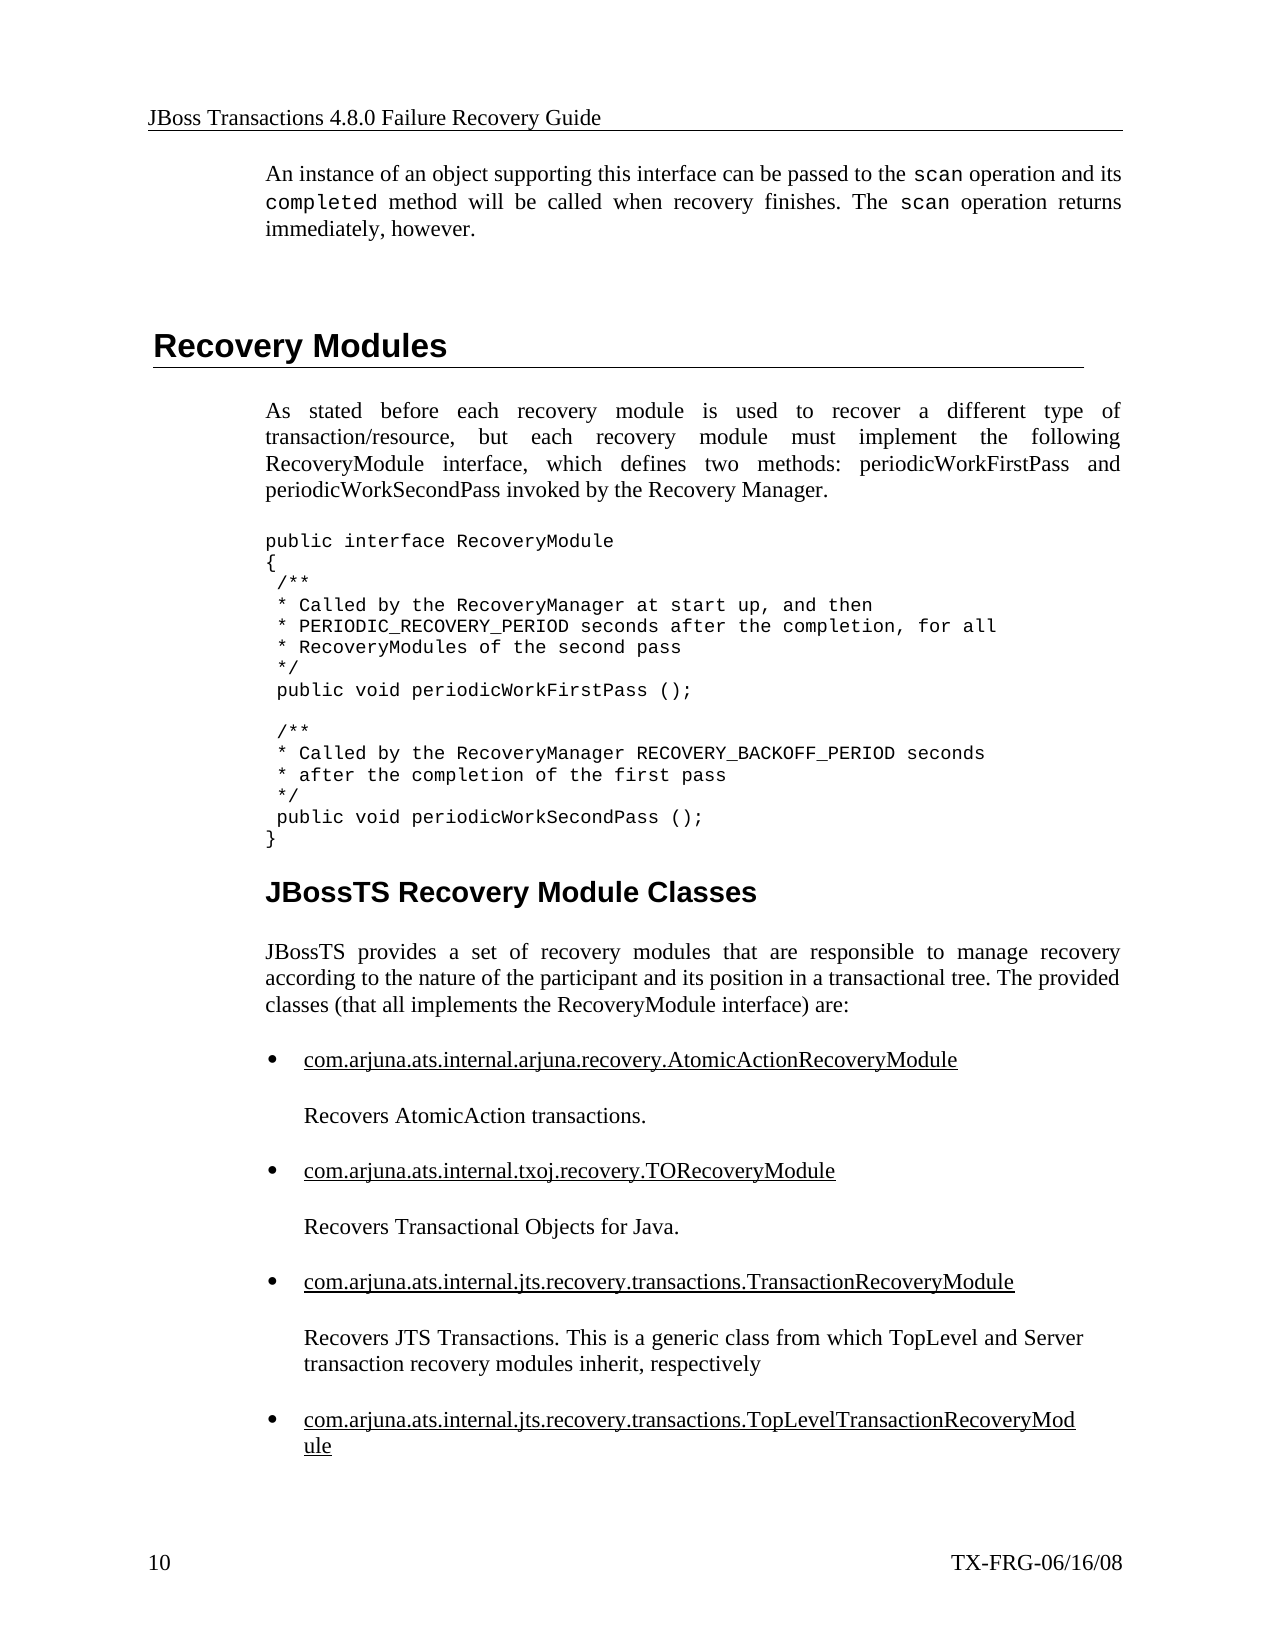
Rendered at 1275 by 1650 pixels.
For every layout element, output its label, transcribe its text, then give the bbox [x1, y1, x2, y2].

text JBossTS provides a set of recovery modules that are responsible to manage recovery according to the nature of the participant and its position in a transactional tree. The provided classes (that all implements the RecoveryModule interface) are: [265, 938, 1122, 1017]
text public interface RecoveryModule [265, 532, 1122, 553]
subtitle JBossTS Recovery Module Classes [153, 875, 1084, 909]
text * after the completion of the first pass [265, 765, 1122, 787]
text /** [265, 723, 1122, 744]
text * Called by the RecoveryManager at start up, and then [265, 595, 1122, 617]
list Recovers JTS Transactions. This is a generic class from which TopLevel and Server transaction recovery modules inherit, respectively [268, 1324, 1084, 1377]
list Recovers Transactional Objects for Java. [268, 1213, 1084, 1239]
text { [265, 553, 1122, 574]
text * PERIODIC_RECOVERY_PERIOD seconds after the completion, for all * RecoveryModules of the second pass [265, 617, 1122, 659]
list com.arjuna.ats.internal.arjuna.recovery.AtomicActionRecoveryModule [268, 1046, 1084, 1073]
text /** [265, 574, 1122, 595]
list com.arjuna.ats.internal.jts.recovery.transactions.TopLevelTransactionRecoveryModule [268, 1406, 1084, 1458]
list com.arjuna.ats.internal.jts.recovery.transactions.TransactionRecoveryModule [268, 1268, 1084, 1295]
list Recovers AtomicAction transactions. [268, 1102, 1084, 1128]
text } [265, 829, 1122, 850]
text */ [265, 787, 1122, 808]
text An instance of an object supporting this interface can be passed to the scan operation and its completed method will be called when recovery finishes. The scan operation returns immediately, however. [265, 160, 1122, 242]
text * Called by the RecoveryManager RECOVERY_BACKOFF_PERIOD seconds [265, 744, 1122, 765]
text As stated before each recovery module is used to recover a different type of transaction/resource, but each recovery module must implement the following RecoveryModule interface, which defines two methods: periodicWorkFirstPass and periodicWorkSecondPass invoked by the Recovery Manager. [265, 397, 1122, 502]
text */ [265, 659, 1122, 680]
subtitle Recovery Modules [153, 326, 1084, 367]
text public void periodicWorkSecondPass (); [265, 808, 1122, 829]
text public void periodicWorkFirstPass (); [265, 680, 1122, 702]
list com.arjuna.ats.internal.txoj.recovery.TORecoveryModule [268, 1157, 1084, 1184]
